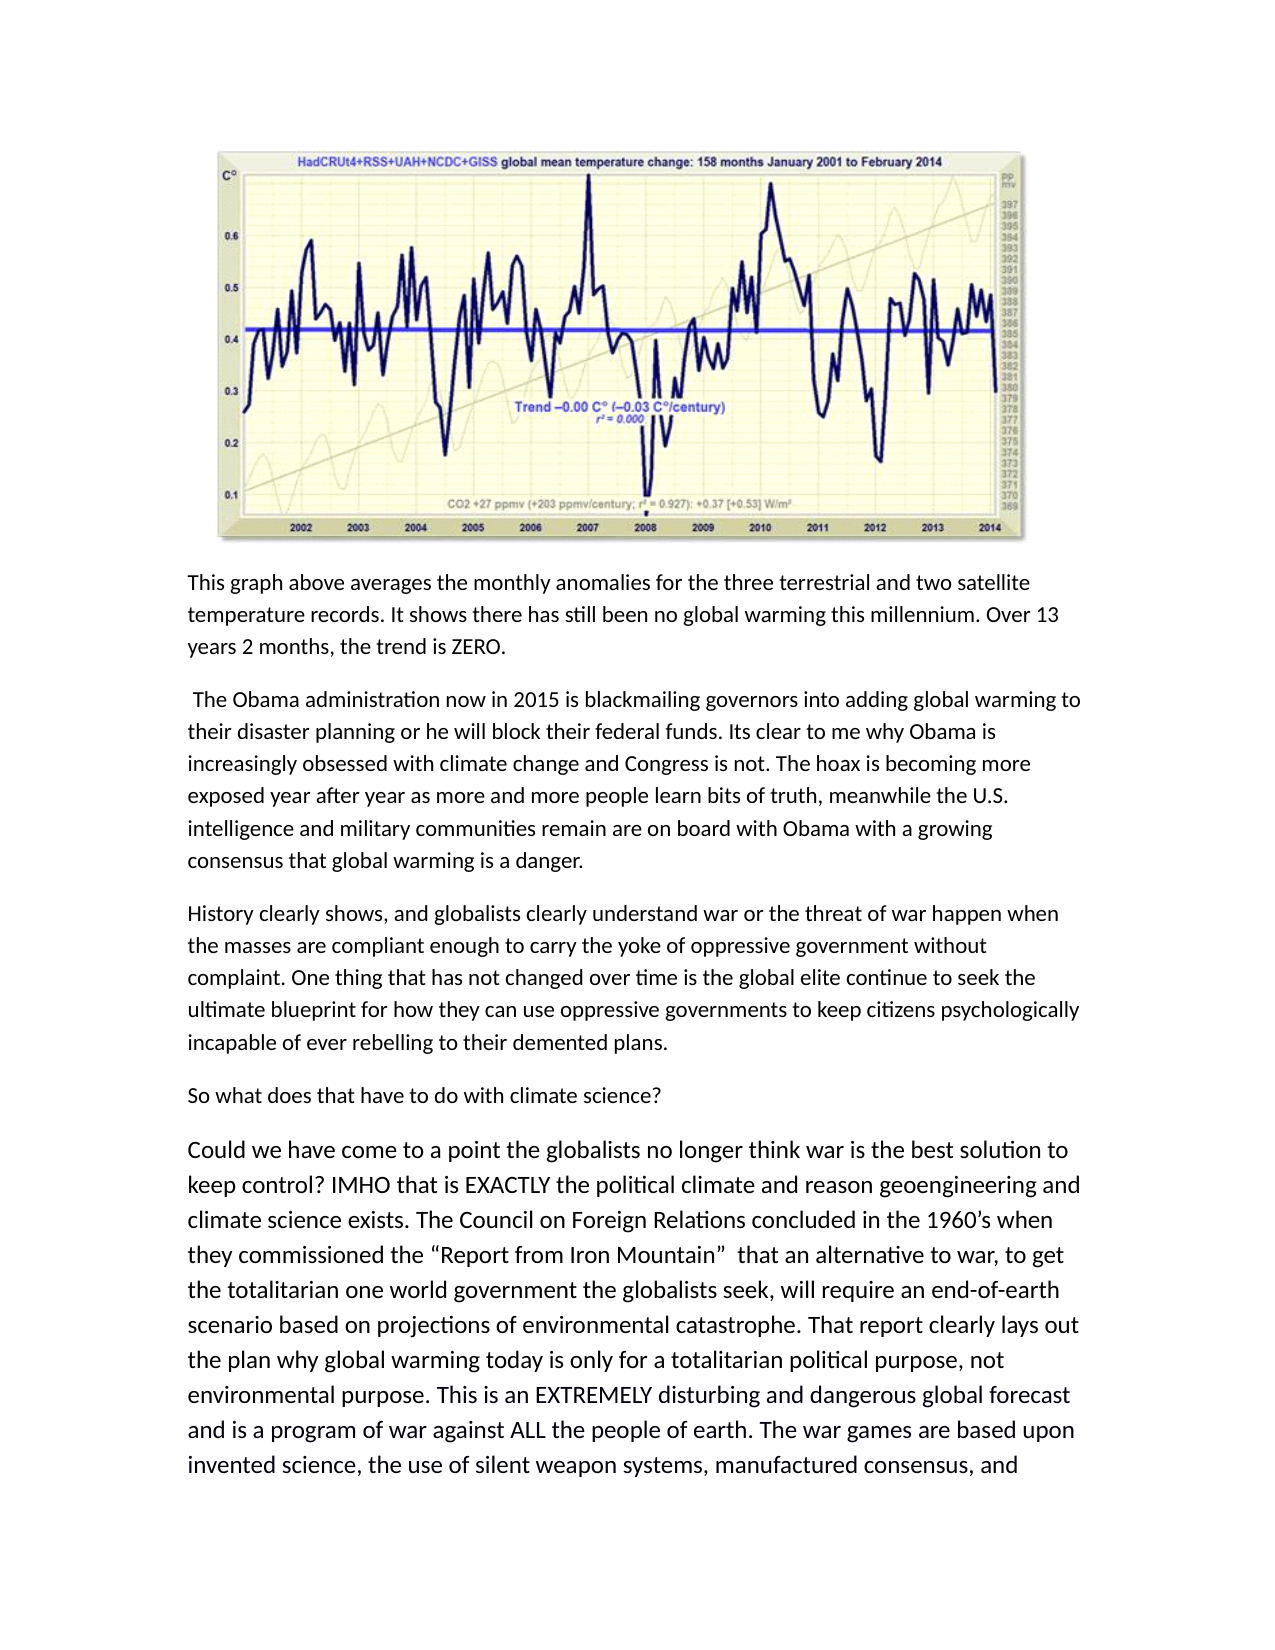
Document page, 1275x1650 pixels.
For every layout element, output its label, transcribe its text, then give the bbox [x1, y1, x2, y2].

text This graph above averages the monthly anomalies for the three terrestrial and two satellite temperature records. It shows there has still been no global warming this millennium. Over 13 years 2 months, the trend is ZERO. [187, 568, 1087, 660]
text So what does that have to do with climate science? [187, 1081, 1087, 1109]
text History clearly shows, and globalists clearly understand war or the threat of war happen when the masses are compliant enough to carry the yoke of oppressive government without complaint. One thing that has not changed over time is the global elite continue to seek the ultimate blueprint for how they can use oppressive governments to keep citizens psychologically incapable of ever rebelling to their demented plans. [187, 899, 1087, 1056]
text Could we have come to a point the globalists no longer think war is the best solution to keep control? IMHO that is EXACTLY the political climate and reason geoengineering and climate science exists. The Council on Foreign Relations concluded in the 1960’s when they commissioned the “Report from Iron Mountain” that an alternative to war, to get the totalitarian one world government the globalists seek, will require an end-of-earth scenario based on projections of environmental catastrophe. That report clearly lays out the plan why global warming today is only for a totalitarian political purpose, not environmental purpose. This is an EXTREMELY disturbing and dangerous global forecast and is a program of war against ALL the people of earth. The war games are based upon invented science, the use of silent weapon systems, manufactured consensus, and [187, 1134, 1087, 1479]
text The Obama administration now in 2015 is blackmailing governors into adding global warming to their disaster planning or he will block their federal funds. Its clear to me why Obama is increasingly obsessed with climate change and Congress is not. The hoax is becoming more exposed year after year as more and more people learn bits of truth, meanwhile the U.S. intelligence and military communities remain are on board with Obama with a growing consensus that global warming is a danger. [187, 685, 1087, 874]
